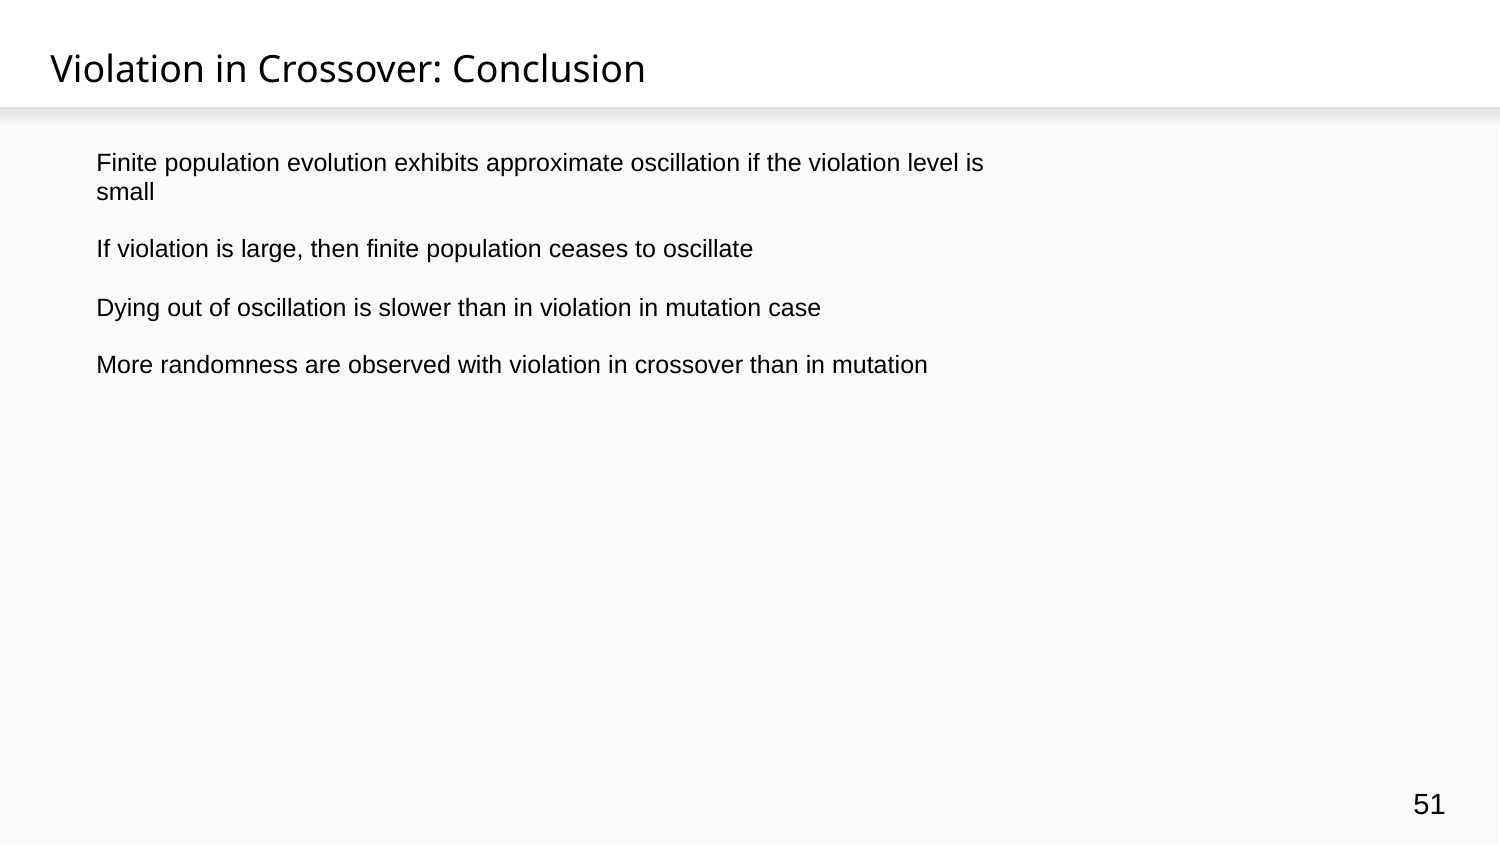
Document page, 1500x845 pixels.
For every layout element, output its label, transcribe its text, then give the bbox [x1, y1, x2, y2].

text_box Finite population evolution exhibits approximate oscillation if the violation level is small If violation is large, then finite population ceases to oscillate Dying out of oscillation is slower than in violation in mutation case More randomness are observed with violation in crossover than in mutation [81, 141, 1035, 601]
title Violation in Crossover: Conclusion [50, 19, 1499, 118]
